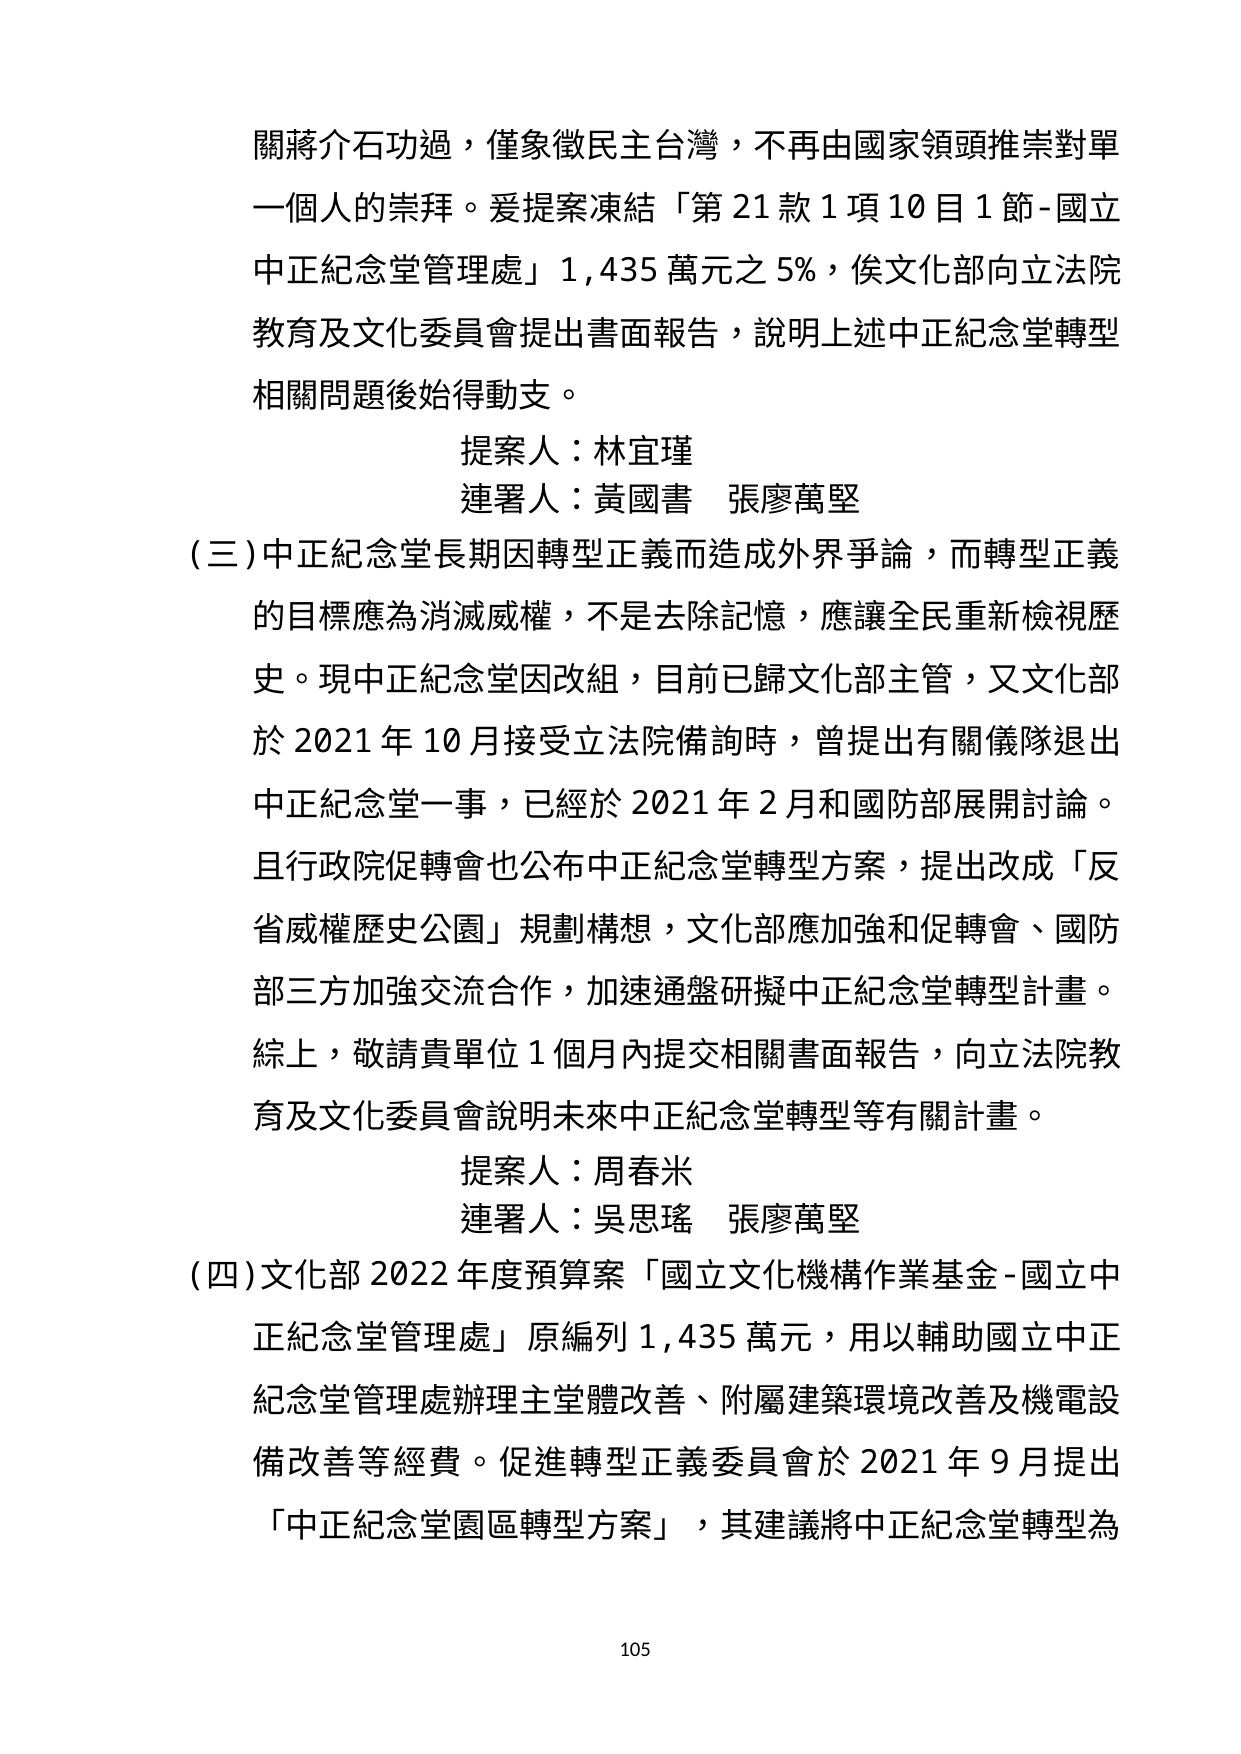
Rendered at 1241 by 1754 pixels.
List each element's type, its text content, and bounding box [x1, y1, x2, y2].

text 提案人：周春米 [460, 1146, 1122, 1193]
text 連署人：黃國書 張廖萬堅 [460, 473, 1122, 521]
text 提案人：林宜瑾 [460, 425, 1122, 473]
text 連署人：吳思瑤 張廖萬堅 [460, 1193, 1122, 1241]
text (三)中正紀念堂長期因轉型正義而造成外界爭論，而轉型正義的目標應為消滅威權，不是去除記憶，應讓全民重新檢視歷史。現中正紀念堂因改組，目前已歸文化部主管，又文化部於2021年10月接受立法院備詢時，曾提出有關儀隊退出中正紀念堂一事，已經於2021年2月和國防部展開討論。且行政院促轉會也公布中正紀念堂轉型方案，提出改成「反省威權歷史公園」規劃構想，文化部應加強和促轉會、國防部三方加強交流合作，加速通盤研擬中正紀念堂轉型計畫。綜上，敬請貴單位1個月內提交相關書面報告，向立法院教育及文化委員會說明未來中正紀念堂轉型等有關計畫。 [185, 521, 1122, 1146]
text 關蔣介石功過，僅象徵民主台灣，不再由國家領頭推崇對單一個人的崇拜。爰提案凍結「第21款1項10目1節-國立中正紀念堂管理處」1,435萬元之5%，俟文化部向立法院教育及文化委員會提出書面報告，說明上述中正紀念堂轉型相關問題後始得動支。 [185, 112, 1122, 425]
text (四)文化部2022年度預算案「國立文化機構作業基金-國立中正紀念堂管理處」原編列1,435萬元，用以輔助國立中正紀念堂管理處辦理主堂體改善、附屬建築環境改善及機電設備改善等經費。促進轉型正義委員會於2021年9月提出「中正紀念堂園區轉型方案」，其建議將中正紀念堂轉型為 [185, 1241, 1122, 1554]
